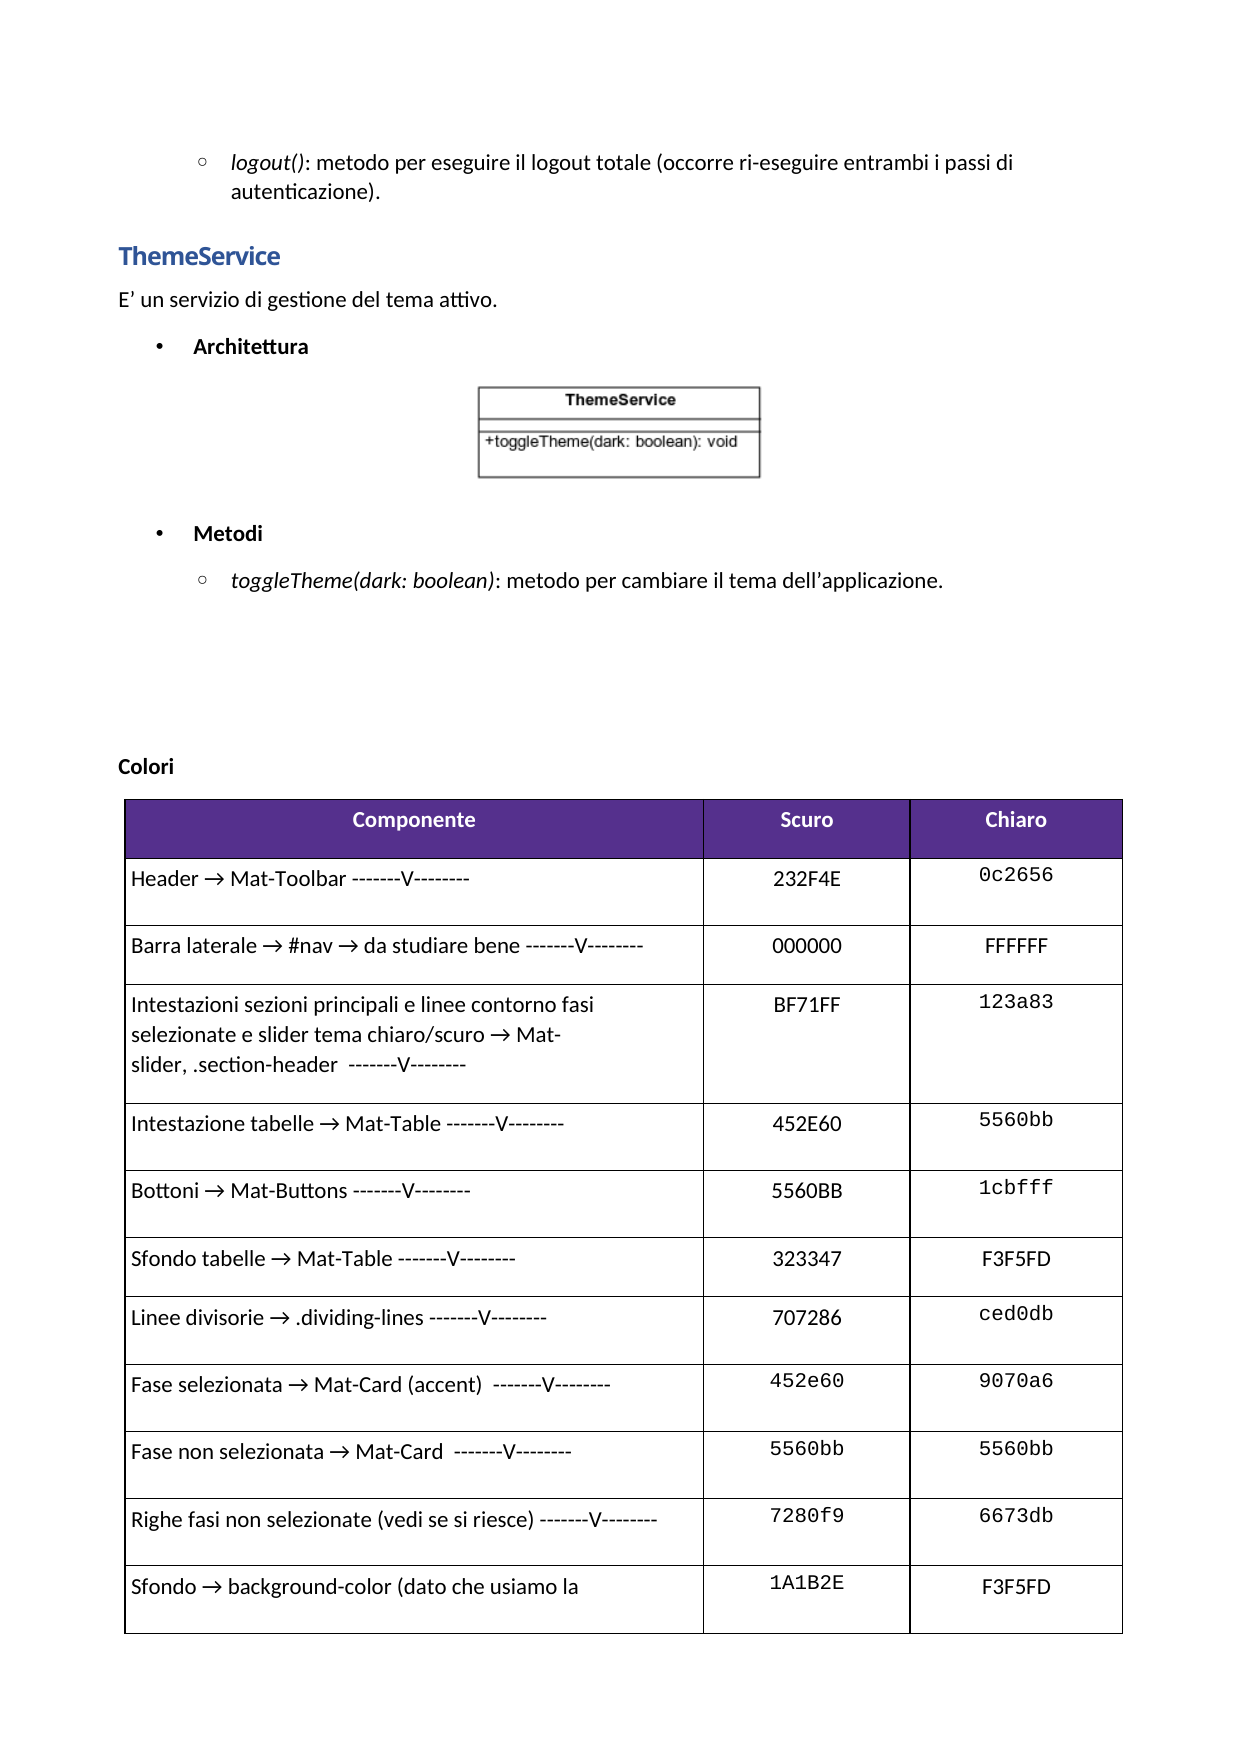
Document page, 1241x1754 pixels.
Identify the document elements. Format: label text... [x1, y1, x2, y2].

table_cell 707286 [704, 1297, 909, 1363]
table_cell 5560bb [704, 1432, 909, 1498]
subtitle ThemeService [118, 239, 1122, 273]
table_cell 232F4E [704, 859, 909, 925]
table_cell 000000 [704, 926, 909, 984]
picture [467, 375, 774, 490]
table_cell 9070a6 [911, 1365, 1122, 1431]
table_cell Righe fasi non selezionate (vedi se si riesce) -------V-------- [126, 1499, 703, 1565]
table_cell Bottoni → Mat-Buttons -------V-------- [126, 1171, 703, 1237]
table_cell BF71FF [704, 985, 909, 1103]
list toggleTheme(dark: boolean): metodo per cambiare il tema dell’applicazione. [193, 566, 1122, 594]
table_cell Intestazioni sezioni principali e linee contorno fasi selezionate e slider tema chiaro/scuro → Mat-slider, .section-header -------V-------- [126, 985, 703, 1103]
table_cell 0c2656 [911, 859, 1122, 925]
table_header Scuro [704, 800, 909, 858]
table_cell 5560BB [704, 1171, 909, 1237]
table_cell Sfondo → background-color (dato che usiamo la [126, 1566, 703, 1633]
text Colori [118, 752, 1122, 780]
table_cell 1A1B2E [704, 1566, 909, 1633]
table_header Componente [126, 800, 703, 858]
list Metodi [156, 519, 1122, 547]
table_cell 6673db [911, 1499, 1122, 1565]
table_cell Intestazione tabelle → Mat-Table -------V-------- [126, 1104, 703, 1170]
table_cell ced0db [911, 1297, 1122, 1363]
table_cell 452E60 [704, 1104, 909, 1170]
table_header Chiaro [911, 800, 1122, 858]
table_cell 452e60 [704, 1365, 909, 1431]
table_cell F3F5FD [911, 1566, 1122, 1633]
table_cell Sfondo tabelle → Mat-Table -------V-------- [126, 1238, 703, 1296]
table_cell 123a83 [911, 985, 1122, 1103]
table_cell Fase selezionata → Mat-Card (accent) -------V-------- [126, 1365, 703, 1431]
list logout(): metodo per eseguire il logout totale (occorre ri-eseguire entrambi i passi di autenticazione). [193, 148, 1122, 206]
list Architettura [156, 332, 1122, 360]
table_cell Barra laterale → #nav → da studiare bene -------V-------- [126, 926, 703, 984]
table_cell 5560bb [911, 1104, 1122, 1170]
table_cell 323347 [704, 1238, 909, 1296]
table_cell 5560bb [911, 1432, 1122, 1498]
table_cell Fase non selezionata → Mat-Card -------V-------- [126, 1432, 703, 1498]
table_cell Header → Mat-Toolbar -------V-------- [126, 859, 703, 925]
table_cell 7280f9 [704, 1499, 909, 1565]
table_cell Linee divisorie → .dividing-lines -------V-------- [126, 1297, 703, 1363]
table_cell FFFFFF [911, 926, 1122, 984]
table_cell 1cbfff [911, 1171, 1122, 1237]
table_cell F3F5FD [911, 1238, 1122, 1296]
text E’ un servizio di gestione del tema attivo. [118, 285, 1122, 313]
